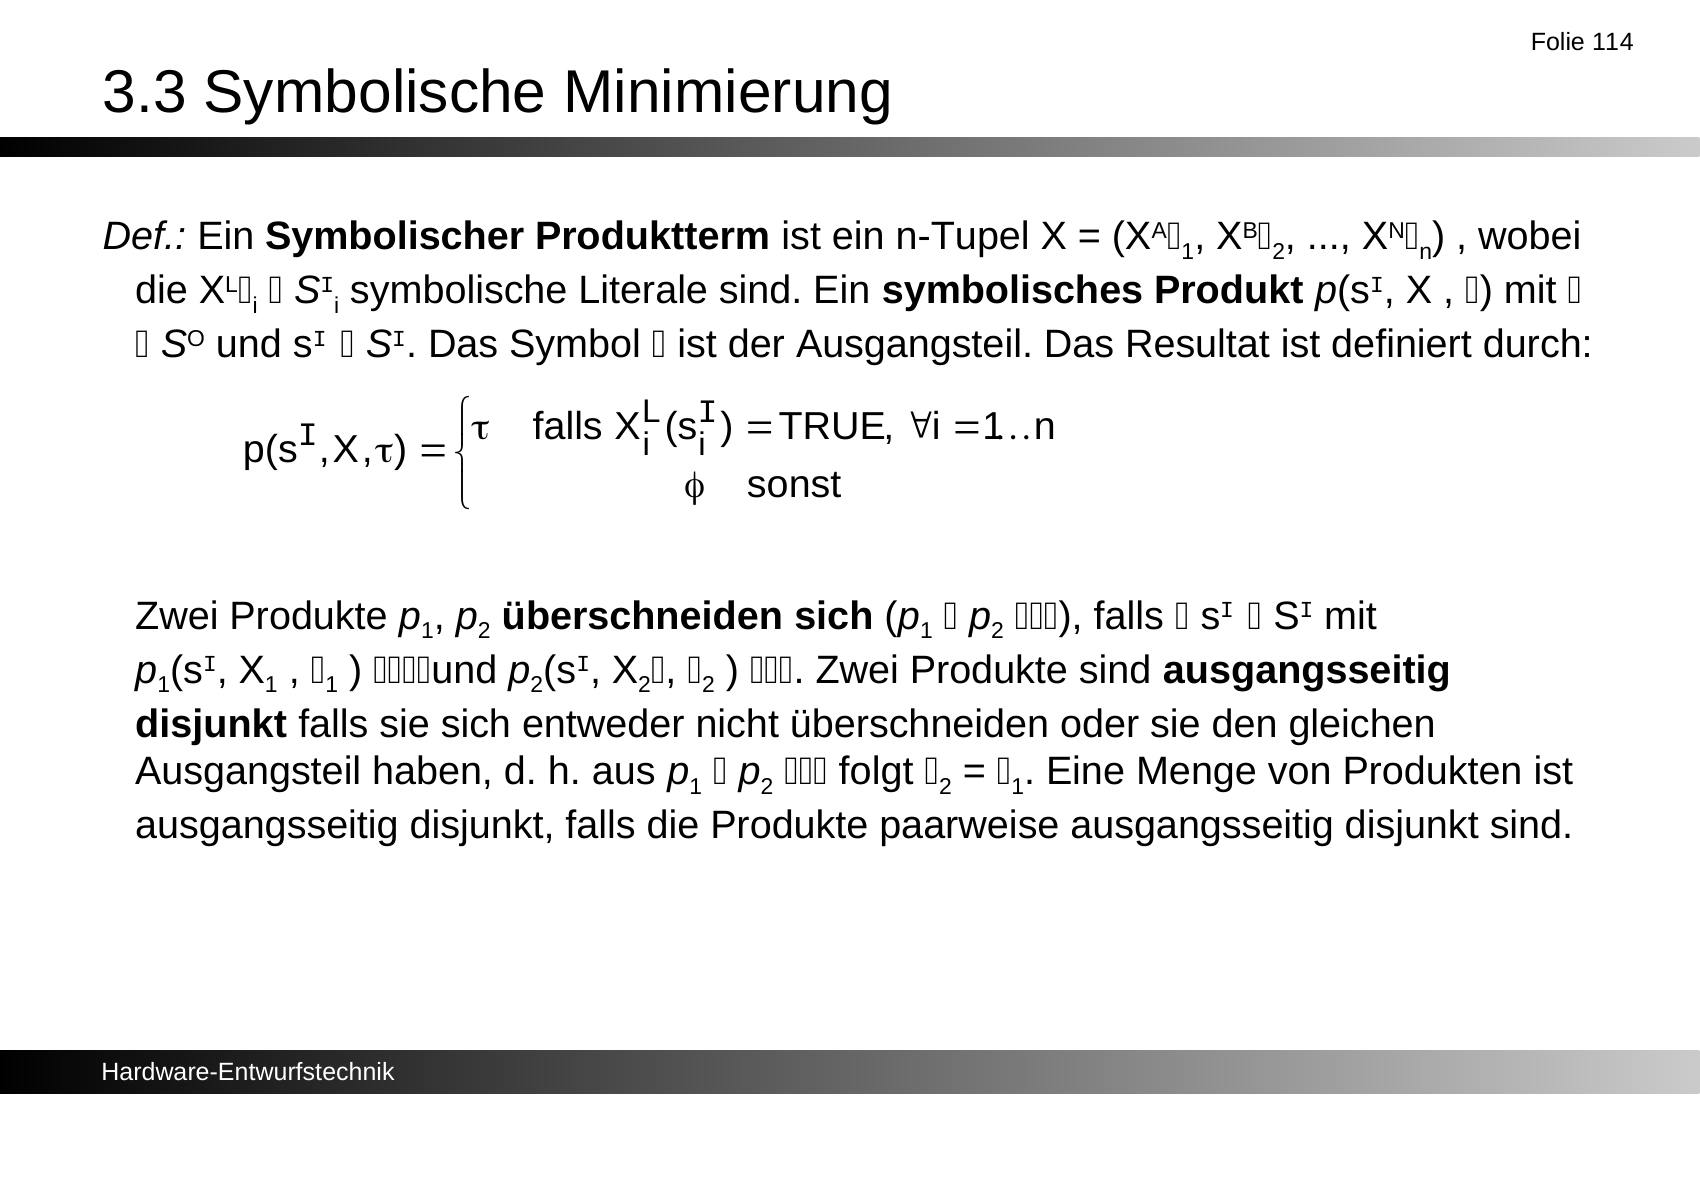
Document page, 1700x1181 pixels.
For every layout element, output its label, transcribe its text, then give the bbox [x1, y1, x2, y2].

title 3.3 Symbolische Minimierung [87, 36, 1421, 142]
chart [240, 391, 1215, 552]
list Def.: Ein Symbolischer Produktterm ist ein n-Tupel X = (XA1, XB2, ..., XNn) , wobei die XLi  SIi symbolische Literale sind. Ein symbolisches Produkt p(sI, X , ) mit   SO und sI  SI. Das Symbol  ist der Ausgangsteil. Das Resultat ist definiert durch: Zwei Produkte p1, p2 überschneiden sich (p1  p2 ), falls  sI  SI mit p1(sI, X1 , 1 ) und p2(sI, X2, 2 ) . Zwei Produkte sind ausgangsseitig disjunkt falls sie sich entweder nicht überschneiden oder sie den gleichen Ausgangsteil haben, d. h. aus p1  p2  folgt 2 = 1. Eine Menge von Produkten ist ausgangsseitig disjunkt, falls die Produkte paarweise ausgangsseitig disjunkt sind. [87, 202, 1613, 1022]
